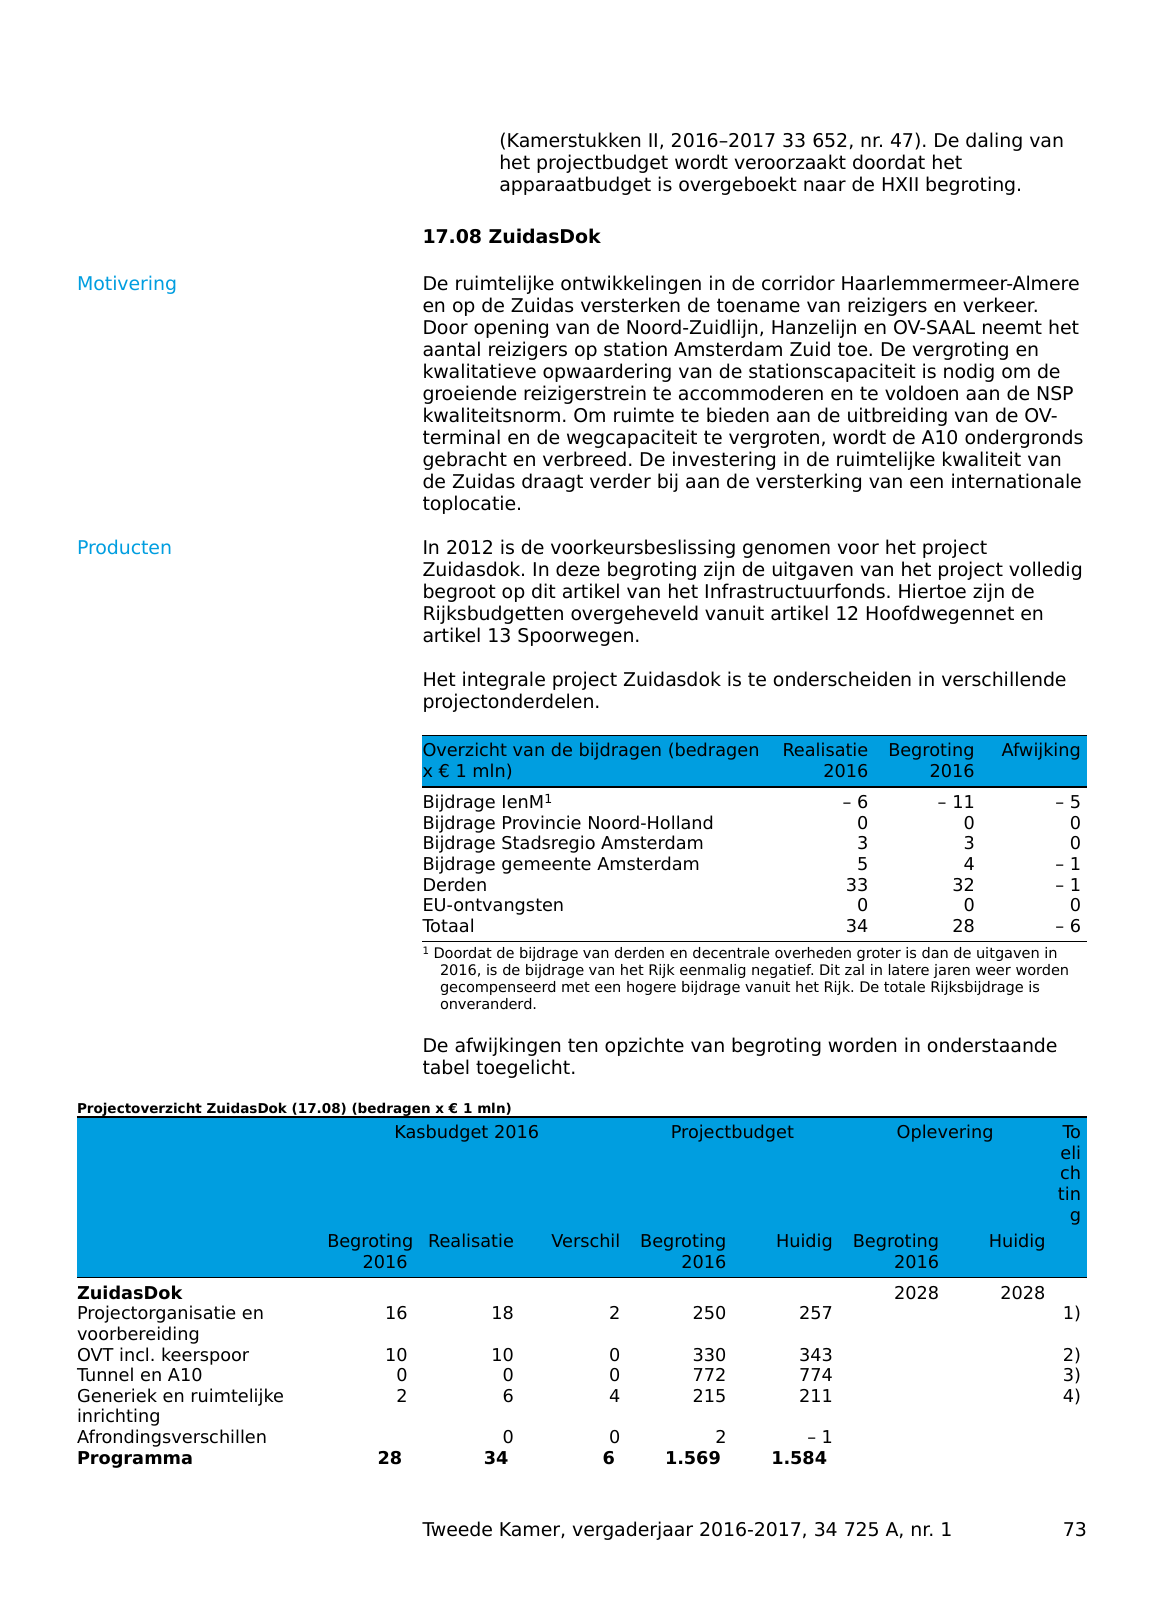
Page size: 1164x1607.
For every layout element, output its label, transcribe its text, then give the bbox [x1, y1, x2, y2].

table_cell 2) [1051, 1345, 1087, 1365]
table_cell 0 [980, 895, 1087, 916]
table_cell Programma [77, 1448, 307, 1468]
table_header Overzicht van de bijdragen (bedragen x € 1 mln) [422, 736, 768, 786]
table_cell [413, 1278, 519, 1303]
table_cell 16 [307, 1303, 413, 1344]
table_cell 3) [1051, 1365, 1087, 1386]
table_cell Afrondingsverschillen [77, 1427, 307, 1448]
table_cell Toelichting [1051, 1118, 1087, 1225]
table_cell 2016 [307, 1252, 413, 1277]
table_cell 1.584 [732, 1448, 838, 1468]
text De afwijkingen ten opzichte van begroting worden in onderstaande tabel toegelicht. [422, 1035, 1087, 1079]
table_cell 0 [413, 1365, 519, 1386]
table_cell [945, 1365, 1051, 1386]
text Het integrale project Zuidasdok is te onderscheiden in verschillende projectonderdelen. [422, 669, 1087, 713]
table_cell 0 [768, 895, 874, 916]
table_cell Bijdrage Provincie Noord-Holland [422, 813, 768, 833]
table_cell Tunnel en A10 [77, 1365, 307, 1386]
table_cell [1051, 1427, 1087, 1448]
table_cell 0 [520, 1365, 626, 1386]
table_cell 2028 [839, 1278, 945, 1303]
table_cell Generiek en ruimtelijke inrichting [77, 1386, 307, 1427]
table_cell 2028 [945, 1278, 1051, 1303]
table_cell [1051, 1225, 1087, 1252]
table_cell – 5 [980, 788, 1087, 813]
table_cell 0 [768, 813, 874, 833]
table_cell – 1 [732, 1427, 838, 1448]
table_header Projectoverzicht ZuidasDok (17.08) (bedragen x € 1 mln) [77, 1101, 1087, 1116]
table_cell [945, 1345, 1051, 1365]
table_cell 28 [874, 916, 980, 941]
table_cell 0 [413, 1427, 519, 1448]
table_cell 774 [732, 1365, 838, 1386]
table_cell 2016 [626, 1252, 732, 1277]
table_cell ZuidasDok [77, 1278, 307, 1303]
table_header Afwijking [980, 736, 1087, 786]
table_cell 1) [1051, 1303, 1087, 1344]
table_cell [839, 1365, 945, 1386]
table_cell Begroting [839, 1225, 945, 1252]
table_cell [839, 1386, 945, 1427]
table_cell [945, 1427, 1051, 1448]
table_cell 32 [874, 875, 980, 895]
table_cell 0 [980, 833, 1087, 854]
table_cell 1.569 [626, 1448, 732, 1468]
text In 2012 is de voorkeursbeslissing genomen voor het project Zuidasdok. In deze begroting zijn de uitgaven van het project volledig begroot op dit artikel van het Infrastructuurfonds. Hiertoe zijn de Rijksbudgetten overgeheveld vanuit artikel 12 Hoofdwegennet en artikel 13 Spoorwegen. [422, 537, 1087, 647]
table_cell 4 [874, 854, 980, 874]
table_cell [307, 1278, 413, 1303]
table_cell 34 [768, 916, 874, 941]
table_cell 2 [626, 1427, 732, 1448]
table_cell [839, 1427, 945, 1448]
table_cell [945, 1303, 1051, 1344]
table_cell 18 [413, 1303, 519, 1344]
table_cell [77, 1118, 307, 1225]
subtitle 17.08 ZuidasDok [422, 226, 1087, 248]
text Motivering [77, 273, 399, 295]
table_cell Begroting [307, 1225, 413, 1252]
table_cell [945, 1386, 1051, 1427]
table_cell Oplevering [839, 1118, 1051, 1225]
table_cell 10 [307, 1345, 413, 1365]
table_cell 0 [874, 895, 980, 916]
table_header Realisatie 2016 [768, 736, 874, 786]
table_cell EU-ontvangsten [422, 895, 768, 916]
table_cell 6 [413, 1386, 519, 1427]
table_cell – 6 [768, 788, 874, 813]
table_cell Bijdrage IenM1 [422, 788, 768, 813]
table_cell [1051, 1448, 1087, 1468]
table_cell 2016 [839, 1252, 945, 1277]
table_cell Realisatie [413, 1225, 519, 1252]
table_cell Projectbudget [626, 1118, 838, 1225]
table_cell 4) [1051, 1386, 1087, 1427]
table_cell [732, 1278, 838, 1303]
table_cell 2 [520, 1303, 626, 1344]
table_cell [520, 1252, 626, 1277]
table_cell 250 [626, 1303, 732, 1344]
text (Kamerstukken II, 2016–2017 33 652, nr. 47). De daling van het projectbudget wordt veroorzaakt doordat het apparaatbudget is overgeboekt naar de HXII begroting. [422, 130, 1087, 196]
table_cell [1051, 1252, 1087, 1277]
table_cell 4 [520, 1386, 626, 1427]
table_cell Verschil [520, 1225, 626, 1252]
table_cell 33 [768, 875, 874, 895]
table_cell 3 [874, 833, 980, 854]
table_cell 34 [413, 1448, 519, 1468]
table_cell [1051, 1278, 1087, 1303]
table_cell 0 [874, 813, 980, 833]
table_cell Bijdrage gemeente Amsterdam [422, 854, 768, 874]
table_cell 215 [626, 1386, 732, 1427]
table_cell 10 [413, 1345, 519, 1365]
table_cell [413, 1252, 519, 1277]
table_cell 0 [307, 1365, 413, 1386]
text De ruimtelijke ontwikkelingen in de corridor Haarlemmermeer-Almere en op de Zuidas versterken de toename van reizigers en verkeer. Door opening van de Noord-Zuidlijn, Hanzelijn en OV-SAAL neemt het aantal reizigers op station Amsterdam Zuid toe. De vergroting en kwalitatieve opwaardering van de stationscapaciteit is nodig om de groeiende reizigerstrein te accommoderen en te voldoen aan de NSP kwaliteitsnorm. Om ruimte te bieden aan de uitbreiding van de OV-terminal en de wegcapaciteit te vergroten, wordt de A10 ondergronds gebracht en verbreed. De investering in de ruimtelijke kwaliteit van de Zuidas draagt verder bij aan de versterking van een internationale toplocatie. [422, 273, 1087, 514]
table_cell – 1 [980, 875, 1087, 895]
table_cell 3 [768, 833, 874, 854]
table_cell 0 [520, 1427, 626, 1448]
table_cell Kasbudget 2016 [307, 1118, 626, 1225]
table_cell 772 [626, 1365, 732, 1386]
table_cell 5 [768, 854, 874, 874]
table_cell 1 Doordat de bijdrage van derden en decentrale overheden groter is dan de uitgaven in 2016, is de bijdrage van het Rijk eenmalig negatief. Dit zal in latere jaren weer worden gecompenseerd met een hogere bijdrage vanuit het Rijk. De totale Rijksbijdrage is onveranderd. [422, 942, 1087, 1013]
table_cell 6 [520, 1448, 626, 1468]
table_cell Derden [422, 875, 768, 895]
table_cell [839, 1303, 945, 1344]
table_cell 211 [732, 1386, 838, 1427]
table_cell 330 [626, 1345, 732, 1365]
table_cell [945, 1448, 1051, 1468]
table_cell – 11 [874, 788, 980, 813]
table_cell OVT incl. keerspoor [77, 1345, 307, 1365]
table_cell 343 [732, 1345, 838, 1365]
table_cell [839, 1345, 945, 1365]
table_cell 0 [980, 813, 1087, 833]
table_cell Bijdrage Stadsregio Amsterdam [422, 833, 768, 854]
table_cell [626, 1278, 732, 1303]
table_cell [732, 1252, 838, 1277]
table_cell 28 [307, 1448, 413, 1468]
table_cell [520, 1278, 626, 1303]
table_cell 0 [520, 1345, 626, 1365]
table_cell Projectorganisatie en voorbereiding [77, 1303, 307, 1344]
table_cell – 1 [980, 854, 1087, 874]
table_cell Totaal [422, 916, 768, 941]
table_cell [307, 1427, 413, 1448]
table_cell [945, 1252, 1051, 1277]
table_cell Huidig [945, 1225, 1051, 1252]
table_cell Huidig [732, 1225, 838, 1252]
table_cell Begroting [626, 1225, 732, 1252]
table_cell [839, 1448, 945, 1468]
table_header Begroting 2016 [874, 736, 980, 786]
table_cell [77, 1252, 307, 1277]
table_cell 2 [307, 1386, 413, 1427]
text Producten [77, 537, 399, 559]
table_cell 257 [732, 1303, 838, 1344]
table_cell – 6 [980, 916, 1087, 941]
